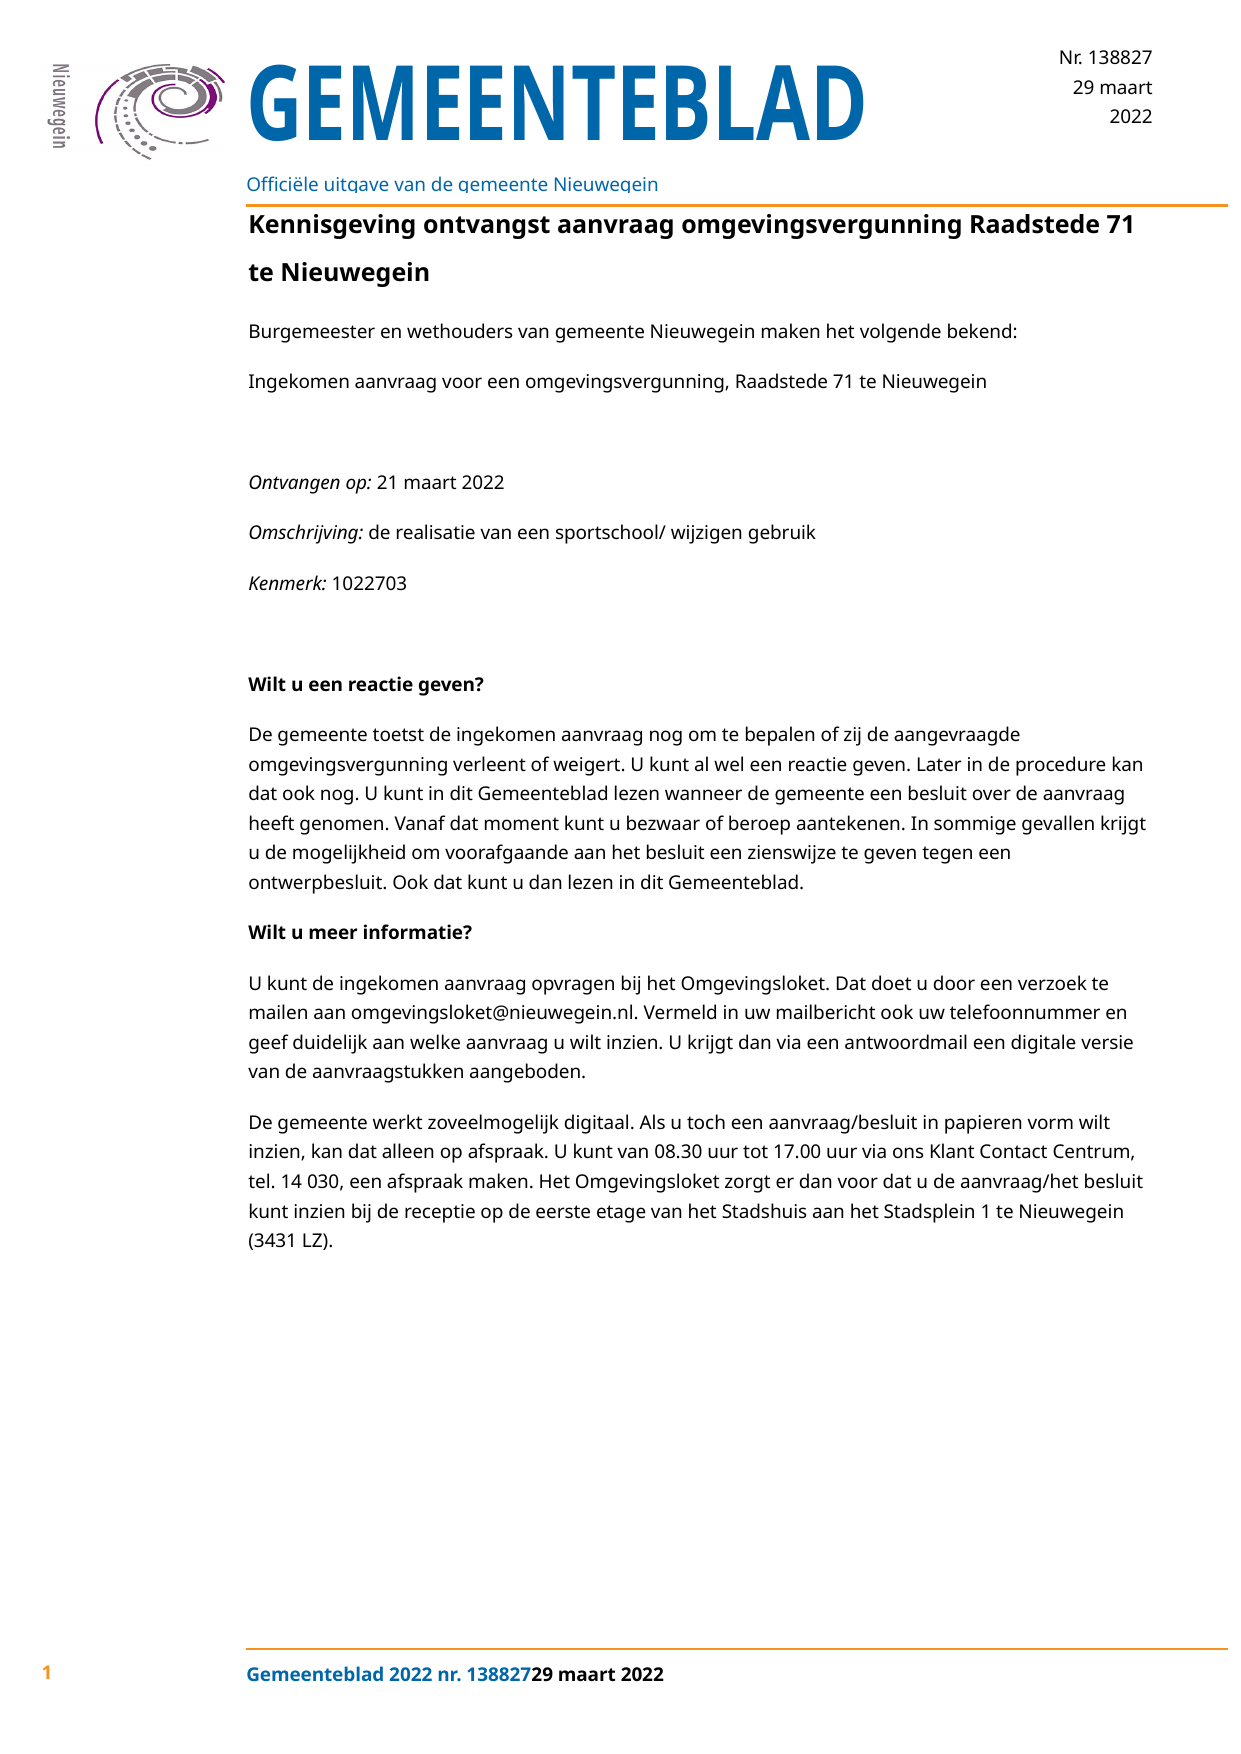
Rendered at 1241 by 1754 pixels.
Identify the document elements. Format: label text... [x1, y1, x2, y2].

text Kennisgeving ontvangst aanvraag omgevingsvergunning Raadstede 71 te Nieuwegein [248, 207, 1152, 288]
picture [41, 47, 231, 172]
text U kunt de ingekomen aanvraag opvragen bij het Omgevingsloket. Dat doet u door een verzoek te mailen aan omgevingsloket@nieuwegein.nl. Vermeld in uw mailbericht ook uw telefoonnummer en geef duidelijk aan welke aanvraag u wilt inzien. U krijgt dan via een antwoordmail een digitale versie van de aanvraagstukken aangeboden. [248, 970, 1152, 1084]
text Wilt u een reactie geven? [248, 671, 1152, 697]
text Omschrijving: de realisatie van een sportschool/ wijzigen gebruik [248, 519, 1152, 545]
text De gemeente toetst de ingekomen aanvraag nog om te bepalen of zij de aangevraagde omgevingsvergunning verleent of weigert. U kunt al wel een reactie geven. Later in de procedure kan dat ook nog. U kunt in dit Gemeenteblad lezen wanneer de gemeente een besluit over de aanvraag heeft genomen. Vanaf dat moment kunt u bezwaar of beroep aantekenen. In sommige gevallen krijgt u de mogelijkheid om voorafgaande aan het besluit een zienswijze te geven tegen een ontwerpbesluit. Ook dat kunt u dan lezen in dit Gemeenteblad. [248, 721, 1152, 895]
text De gemeente werkt zoveelmogelijk digitaal. Als u toch een aanvraag/besluit in papieren vorm wilt inzien, kan dat alleen op afspraak. U kunt van 08.30 uur tot 17.00 uur via ons Klant Contact Centrum, tel. 14 030, een afspraak maken. Het Omgevingsloket zorgt er dan voor dat u de aanvraag/het besluit kunt inzien bij de receptie op de eerste etage van het Stadshuis aan het Stadsplein 1 te Nieuwegein (3431 LZ). [248, 1109, 1152, 1253]
text Burgemeester en wethouders van gemeente Nieuwegein maken het volgende bekend: [248, 318, 1152, 344]
text Wilt u meer informatie? [248, 919, 1152, 945]
text Ontvangen op: 21 maart 2022 [248, 469, 1152, 495]
text Ingekomen aanvraag voor een omgevingsvergunning, Raadstede 71 te Nieuwegein [248, 368, 1152, 394]
text Kenmerk: 1022703 [248, 570, 1152, 596]
